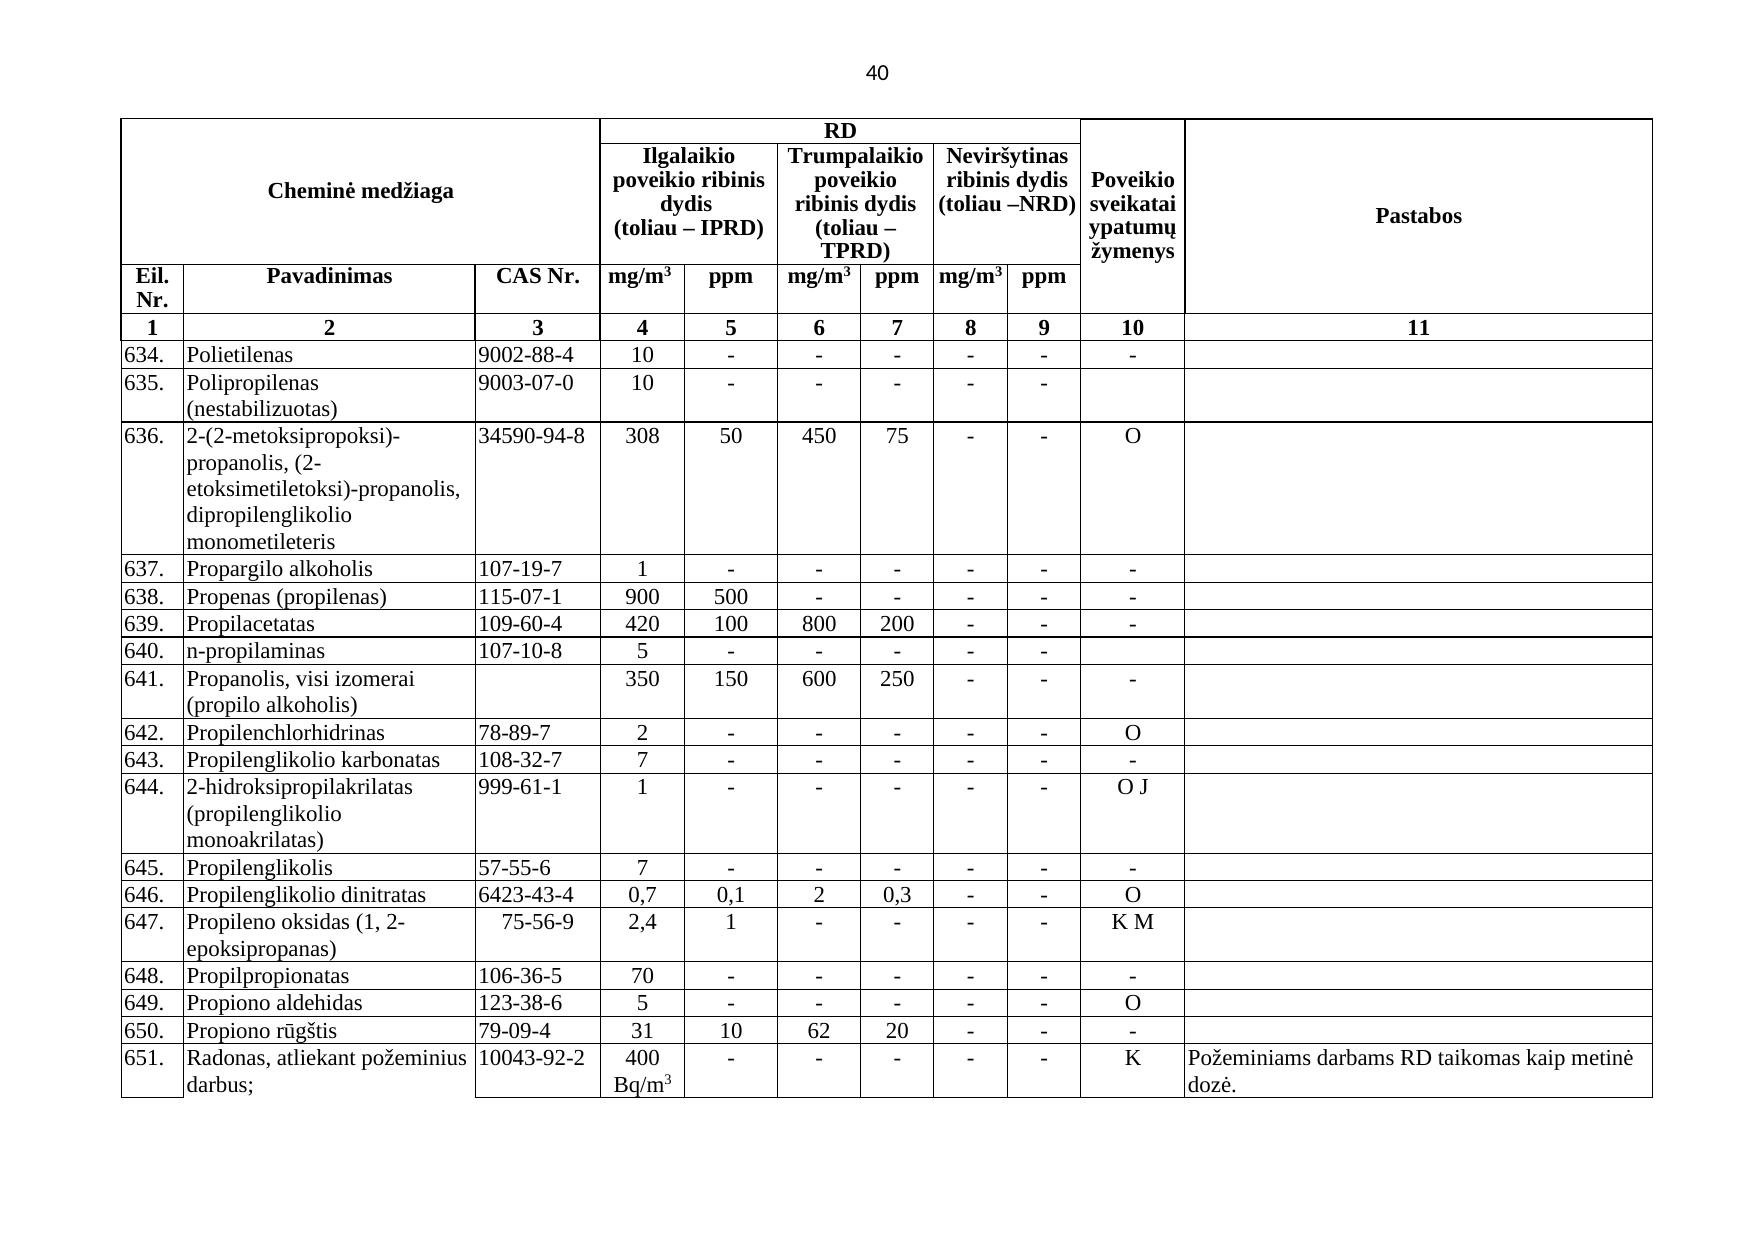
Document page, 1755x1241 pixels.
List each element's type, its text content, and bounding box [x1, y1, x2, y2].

table_cell 70 [601, 962, 684, 988]
table_cell [1185, 369, 1652, 421]
table_cell 4 [601, 314, 684, 340]
table_cell - [685, 746, 777, 772]
table_cell - [861, 962, 933, 988]
table_cell 644. [122, 774, 183, 852]
table_cell - [934, 1044, 1007, 1097]
table_cell - [685, 341, 777, 368]
table_cell - [934, 423, 1007, 554]
table_cell 2-hidroksipropilakrilatas (propilenglikolio monoakrilatas) [184, 774, 475, 852]
table_cell Propanolis, visi izomerai (propilo alkoholis) [184, 665, 475, 718]
table_cell Propilenglikolio dinitratas [184, 881, 475, 907]
table_cell 638. [122, 583, 183, 609]
table_cell 645. [122, 854, 183, 880]
table_cell - [685, 962, 777, 988]
table_cell 636. [122, 423, 183, 554]
table_cell 639. [122, 610, 183, 636]
table_cell 62 [778, 1017, 860, 1043]
table_cell Pavadinimas [184, 265, 474, 312]
table_cell - [861, 341, 933, 368]
table_cell Propiono aldehidas [184, 990, 475, 1016]
table_cell 57-55-6 [476, 854, 600, 880]
table_cell - [778, 746, 860, 772]
table_cell Ilgalaikio poveikio ribinis dydis (toliau – IPRD) [601, 144, 777, 263]
table_cell - [1081, 610, 1184, 636]
table_cell - [1008, 583, 1080, 609]
table_cell - [1008, 555, 1080, 582]
table_cell - [1008, 610, 1080, 636]
table_cell 2-(2-metoksipropoksi)-propanolis, (2-etoksimetiletoksi)-propanolis, dipropilenglikolio monometileteris [184, 423, 475, 554]
table_cell 7 [601, 854, 684, 880]
table_cell - [861, 719, 933, 745]
table_cell 637. [122, 555, 183, 582]
table_cell 7 [601, 746, 684, 772]
table_cell 115-07-1 [476, 583, 600, 609]
table_cell [1081, 369, 1184, 421]
table_cell Propilacetatas [184, 610, 475, 636]
table_cell - [1008, 369, 1080, 421]
table_cell ppm [1008, 265, 1080, 312]
table_cell - [934, 774, 1007, 852]
table_cell [1185, 423, 1652, 554]
table_cell 50 [685, 423, 777, 554]
table_cell 5 [601, 638, 684, 664]
table_cell 107-10-8 [476, 638, 600, 664]
table_cell 100 [685, 610, 777, 636]
table_cell [1185, 881, 1652, 907]
table_cell 999-61-1 [476, 774, 600, 852]
table_cell 10 [601, 341, 684, 368]
table_cell [1185, 583, 1652, 609]
table_cell 635. [122, 369, 183, 421]
table_cell 11 [1185, 314, 1652, 340]
table_cell 650. [122, 1017, 183, 1043]
table_cell - [778, 555, 860, 582]
table_cell - [778, 583, 860, 609]
table_cell 20 [861, 1017, 933, 1043]
table_cell - [934, 746, 1007, 772]
table_cell 34590-94-8 [476, 423, 600, 554]
table_cell - [1008, 341, 1080, 368]
table_cell - [1008, 638, 1080, 664]
table_cell [1185, 719, 1652, 745]
table_cell 10 [1081, 314, 1184, 340]
table_cell [1185, 555, 1652, 582]
table_cell - [778, 774, 860, 852]
table_cell 400 Bq/m3 [601, 1044, 684, 1097]
table_cell - [1008, 774, 1080, 852]
table_cell [1185, 638, 1652, 664]
table_cell - [934, 610, 1007, 636]
table_cell [1185, 1017, 1652, 1043]
table_cell - [861, 990, 933, 1016]
table_cell - [778, 908, 860, 961]
table_cell [1185, 746, 1652, 772]
table_cell 10 [601, 369, 684, 421]
table_cell [1185, 774, 1652, 852]
table_cell - [861, 908, 933, 961]
table_cell - [1081, 583, 1184, 609]
table_cell 7 [861, 314, 933, 340]
table_cell 642. [122, 719, 183, 745]
table_cell Propenas (propilenas) [184, 583, 475, 609]
table_cell mg/m3 [778, 265, 860, 312]
table_cell - [1008, 990, 1080, 1016]
table_cell 647. [122, 908, 183, 961]
table_cell [1185, 854, 1652, 880]
table_cell - [1008, 1044, 1080, 1097]
table_cell 150 [685, 665, 777, 718]
table_cell 800 [778, 610, 860, 636]
table_cell 8 [934, 314, 1007, 340]
table_cell 31 [601, 1017, 684, 1043]
table_cell - [1081, 746, 1184, 772]
table_cell 649. [122, 990, 183, 1016]
table_cell K M [1081, 908, 1184, 961]
table_cell 9003-07-0 [476, 369, 600, 421]
table_cell 108-32-7 [476, 746, 600, 772]
table_header Poveikio sveikatai ypatumų žymenys [1081, 120, 1184, 312]
table_cell - [934, 962, 1007, 988]
table_cell - [1008, 423, 1080, 554]
table_cell 0,7 [601, 881, 684, 907]
table_cell Polipropilenas (nestabilizuotas) [184, 369, 475, 421]
table_cell 6423-43-4 [476, 881, 600, 907]
table_header Pastabos [1186, 120, 1652, 312]
table_cell 2 [184, 314, 474, 340]
table_cell mg/m3 [601, 265, 684, 312]
table_cell [1185, 665, 1652, 718]
table_cell 646. [122, 881, 183, 907]
table_cell - [1008, 719, 1080, 745]
table_cell - [861, 746, 933, 772]
table_cell Polietilenas [184, 341, 475, 368]
table_cell - [1081, 962, 1184, 988]
table_cell 1 [685, 908, 777, 961]
table_cell Radonas, atliekant požeminius darbus; [184, 1044, 475, 1097]
table_cell 9 [1008, 314, 1080, 340]
table_cell - [934, 341, 1007, 368]
table_cell ppm [685, 265, 777, 312]
table_cell 600 [778, 665, 860, 718]
table_cell - [1008, 665, 1080, 718]
table_cell 79-09-4 [476, 1017, 600, 1043]
table_cell - [861, 369, 933, 421]
table_header Cheminė medžiaga [122, 119, 599, 263]
table_cell Propilpropionatas [184, 962, 475, 988]
table_cell - [934, 555, 1007, 582]
table_cell [1185, 610, 1652, 636]
table_cell Propilenchlorhidrinas [184, 719, 475, 745]
table_cell 9002-88-4 [476, 341, 600, 368]
table_cell 420 [601, 610, 684, 636]
table_cell - [934, 369, 1007, 421]
table_cell 0,3 [861, 881, 933, 907]
table_cell 3 [476, 314, 599, 340]
table_cell 641. [122, 665, 183, 718]
table_cell Propiono rūgštis [184, 1017, 475, 1043]
table_cell - [685, 1044, 777, 1097]
table_cell - [1008, 962, 1080, 988]
table_cell - [685, 369, 777, 421]
table_cell 109-60-4 [476, 610, 600, 636]
table_cell Trumpalaikio poveikio ribinis dydis (toliau –TPRD) [778, 144, 933, 263]
table_cell - [685, 854, 777, 880]
table_cell 651. [122, 1044, 183, 1097]
table_cell 2 [601, 719, 684, 745]
table_cell - [934, 583, 1007, 609]
table_cell - [934, 908, 1007, 961]
table_cell - [1008, 881, 1080, 907]
table_cell K [1081, 1044, 1184, 1097]
table_cell 350 [601, 665, 684, 718]
table_cell - [1081, 1017, 1184, 1043]
table_cell - [934, 990, 1007, 1016]
table_cell O J [1081, 774, 1184, 852]
table_cell 250 [861, 665, 933, 718]
table_cell - [861, 583, 933, 609]
table_cell 1 [601, 555, 684, 582]
table_cell 2,4 [601, 908, 684, 961]
table_cell - [861, 638, 933, 664]
table_cell 106-36-5 [476, 962, 600, 988]
table_cell - [778, 638, 860, 664]
table_cell 643. [122, 746, 183, 772]
table_cell [1185, 908, 1652, 961]
table_cell 2 [778, 881, 860, 907]
table_cell - [1008, 854, 1080, 880]
table_cell - [1008, 1017, 1080, 1043]
table_cell - [861, 555, 933, 582]
table_cell 200 [861, 610, 933, 636]
table_cell 0,1 [685, 881, 777, 907]
table_cell 648. [122, 962, 183, 988]
table_cell 5 [601, 990, 684, 1016]
table_cell - [861, 774, 933, 852]
table_cell - [1081, 555, 1184, 582]
table_cell - [934, 1017, 1007, 1043]
table_header RD [601, 119, 1080, 143]
table_cell Eil. Nr. [122, 265, 183, 312]
table_cell - [1081, 854, 1184, 880]
table_cell - [778, 990, 860, 1016]
table_cell - [778, 854, 860, 880]
table_cell 10043-92-2 [476, 1044, 600, 1097]
table_cell 308 [601, 423, 684, 554]
table_cell O [1081, 881, 1184, 907]
table_cell - [934, 881, 1007, 907]
table_cell - [1008, 908, 1080, 961]
table_cell O [1081, 423, 1184, 554]
table_cell O [1081, 719, 1184, 745]
table_cell - [934, 854, 1007, 880]
table_cell 78-89-7 [476, 719, 600, 745]
table_cell ppm [861, 265, 933, 312]
table_cell 1 [601, 774, 684, 852]
table_cell O [1081, 990, 1184, 1016]
table_cell 75 [861, 423, 933, 554]
table_cell 123-38-6 [476, 990, 600, 1016]
table_cell Propilenglikolio karbonatas [184, 746, 475, 772]
table_cell [1185, 341, 1652, 368]
table_cell [1081, 638, 1184, 664]
table_cell - [778, 962, 860, 988]
table_cell CAS Nr. [476, 265, 599, 312]
table_cell 107-19-7 [476, 555, 600, 582]
table_cell - [861, 1044, 933, 1097]
table_cell - [934, 719, 1007, 745]
table_cell n-propilaminas [184, 638, 475, 664]
table_cell mg/m3 [934, 265, 1007, 312]
table_cell - [685, 638, 777, 664]
table_cell - [778, 1044, 860, 1097]
table_cell - [778, 719, 860, 745]
table_cell [1185, 962, 1652, 988]
table_cell - [685, 719, 777, 745]
table_cell - [685, 990, 777, 1016]
table_cell - [778, 341, 860, 368]
table_cell Požeminiams darbams RD taikomas kaip metinė dozė. [1185, 1044, 1652, 1097]
table_cell 450 [778, 423, 860, 554]
table_cell - [685, 774, 777, 852]
table_cell 900 [601, 583, 684, 609]
table_cell [1185, 990, 1652, 1016]
table_cell Propileno oksidas (1, 2-epoksipropanas) [184, 908, 475, 961]
table_cell 1 [122, 314, 183, 340]
table_cell - [861, 854, 933, 880]
table_cell 634. [122, 341, 183, 368]
table_cell 640. [122, 638, 183, 664]
table_cell - [685, 555, 777, 582]
table_cell 500 [685, 583, 777, 609]
table_cell Neviršytinas ribinis dydis (toliau –NRD) [934, 144, 1080, 263]
table_cell 10 [685, 1017, 777, 1043]
table_cell Propargilo alkoholis [184, 555, 475, 582]
table_cell - [778, 369, 860, 421]
table_cell - [1008, 746, 1080, 772]
table_cell [476, 665, 600, 718]
table_cell 6 [778, 314, 860, 340]
table_cell 5 [685, 314, 777, 340]
table_cell - [934, 665, 1007, 718]
table_cell - [934, 638, 1007, 664]
table_cell - [1081, 341, 1184, 368]
table_cell Propilenglikolis [184, 854, 475, 880]
table_cell 75-56-9 [476, 908, 600, 961]
table_cell - [1081, 665, 1184, 718]
